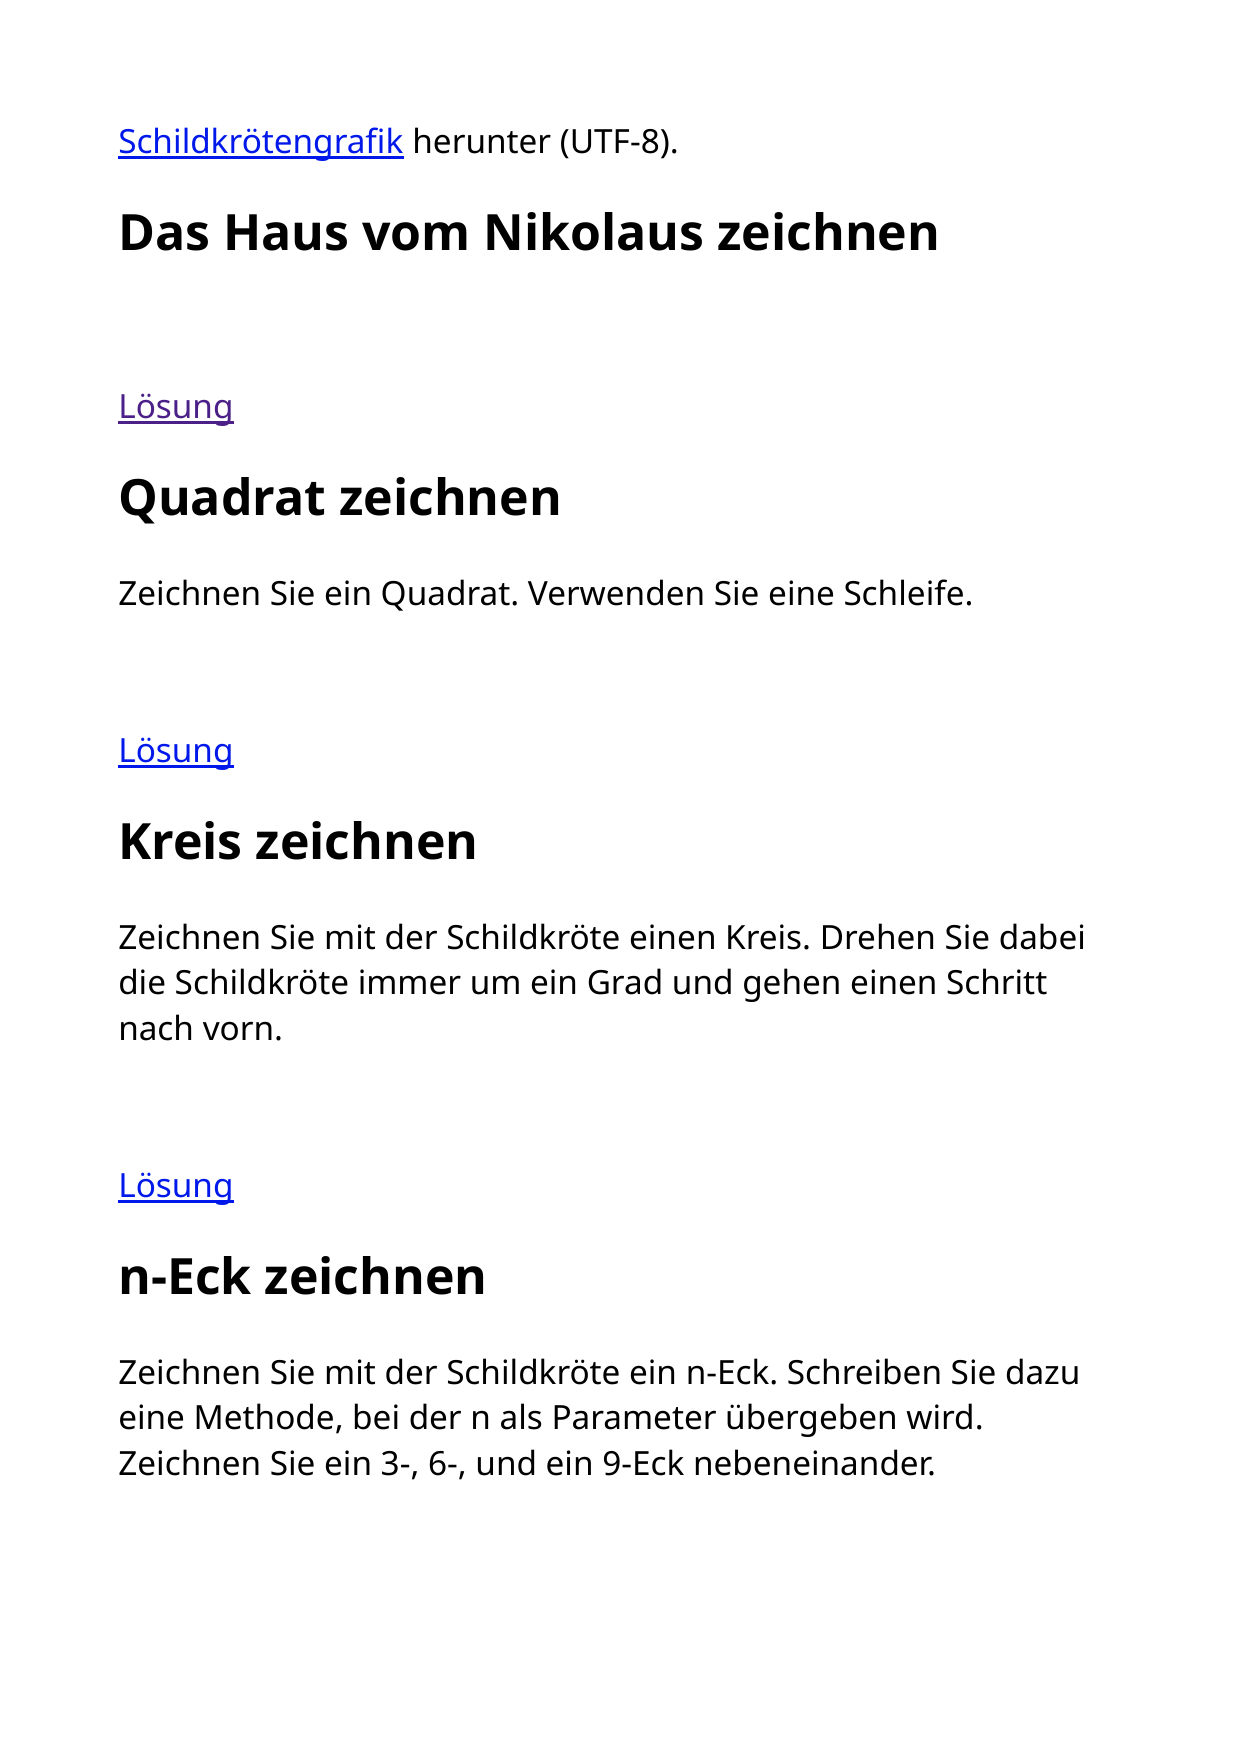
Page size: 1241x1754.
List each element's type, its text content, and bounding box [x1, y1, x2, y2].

text Lösung [118, 383, 1122, 429]
text Zeichnen Sie mit der Schildkröte einen Kreis. Drehen Sie dabei die Schildkröte immer um ein Grad und gehen einen Schritt nach vorn. [118, 914, 1122, 1050]
text Lösung [118, 1162, 1122, 1207]
text Das Haus vom Nikolaus zeichnen [118, 197, 1122, 265]
text Lösung [118, 727, 1122, 773]
text Zeichnen Sie mit der Schildkröte ein n-Eck. Schreiben Sie dazu eine Methode, bei der n als Parameter übergeben wird. Zeichnen Sie ein 3-, 6-, und ein 9-Eck nebeneinander. [118, 1348, 1122, 1485]
text Zeichnen Sie ein Quadrat. Verwenden Sie eine Schleife. [118, 570, 1122, 615]
text Schildkrötengrafik herunter (UTF-8). [118, 118, 1122, 163]
text n-Eck zeichnen [118, 1241, 1122, 1309]
text Quadrat zeichnen [118, 462, 1122, 530]
text Kreis zeichnen [118, 806, 1122, 874]
